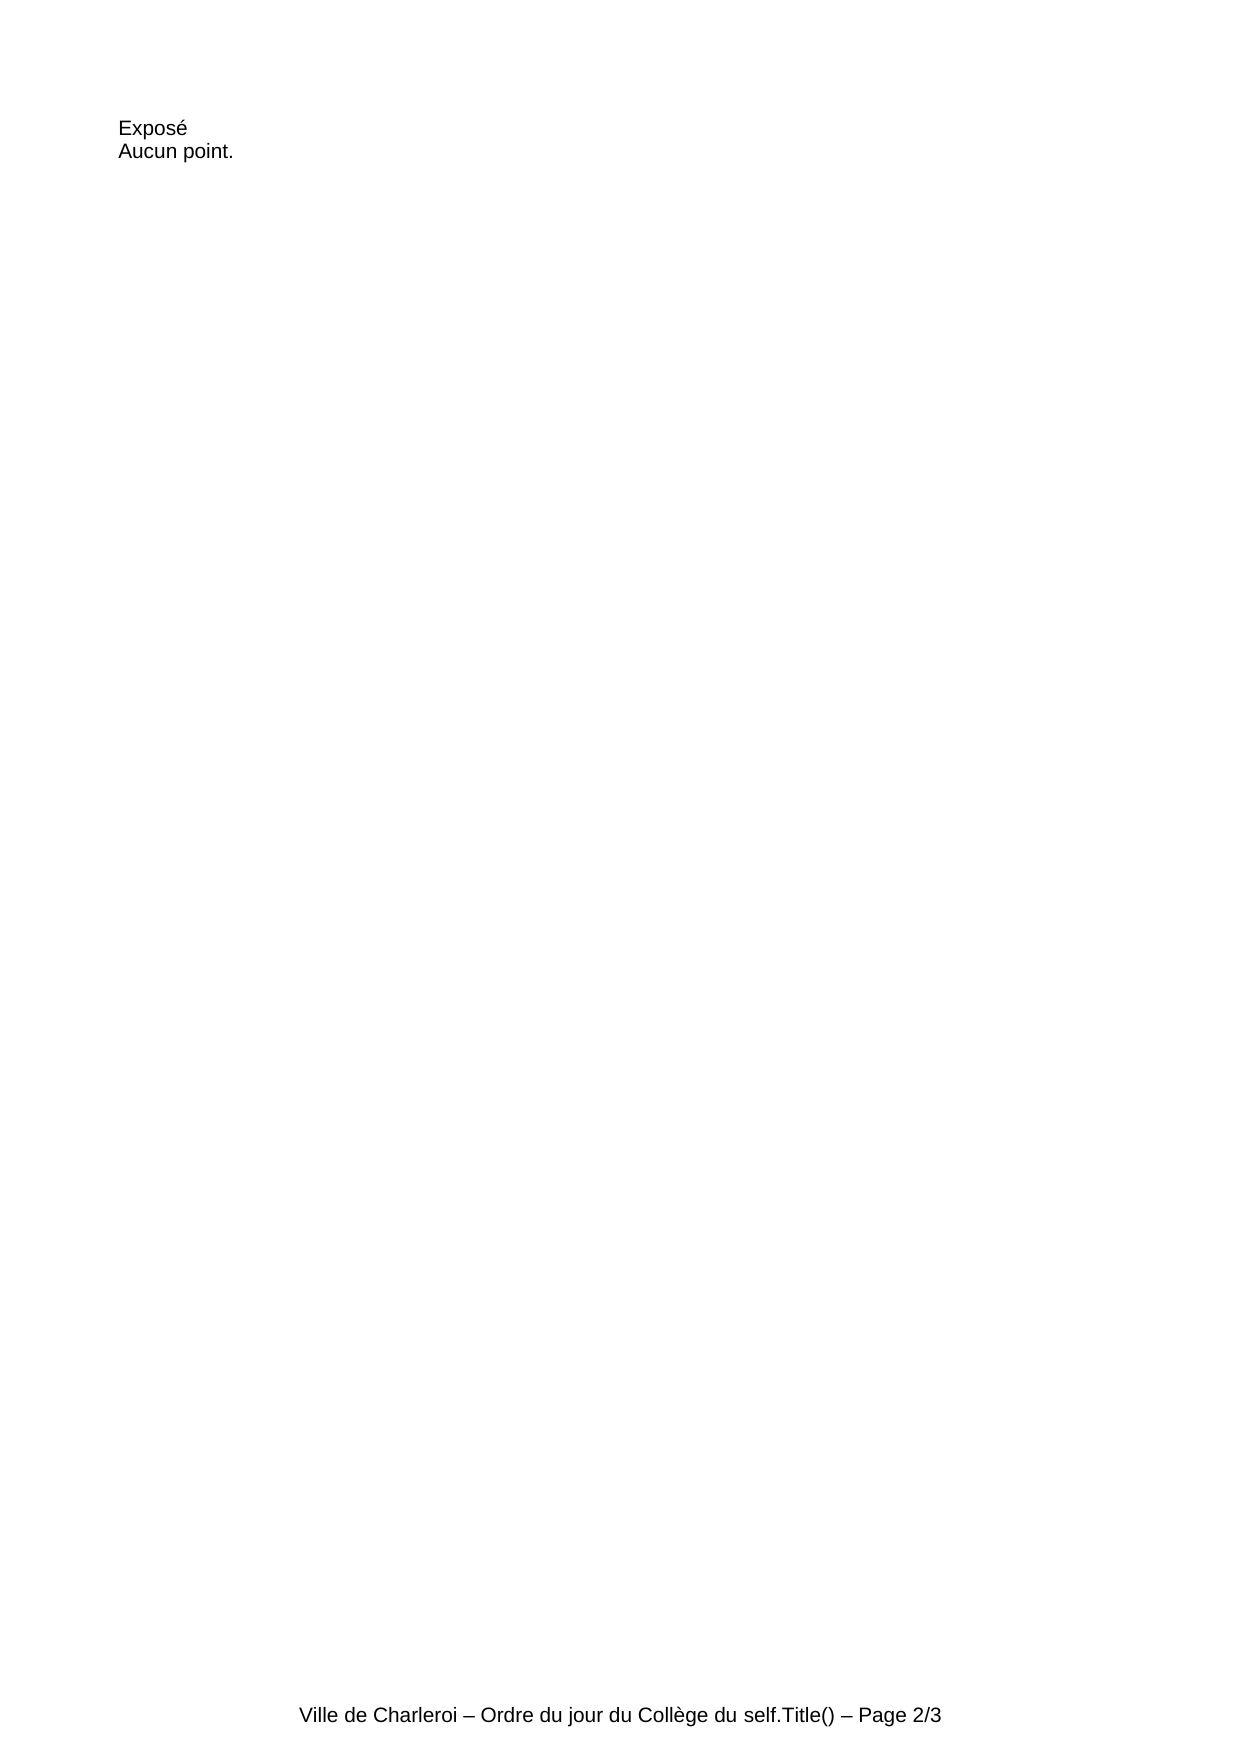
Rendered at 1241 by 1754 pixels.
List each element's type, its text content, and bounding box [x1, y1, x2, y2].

text Aucun point. [118, 139, 1122, 163]
text Exposé [118, 115, 1122, 139]
